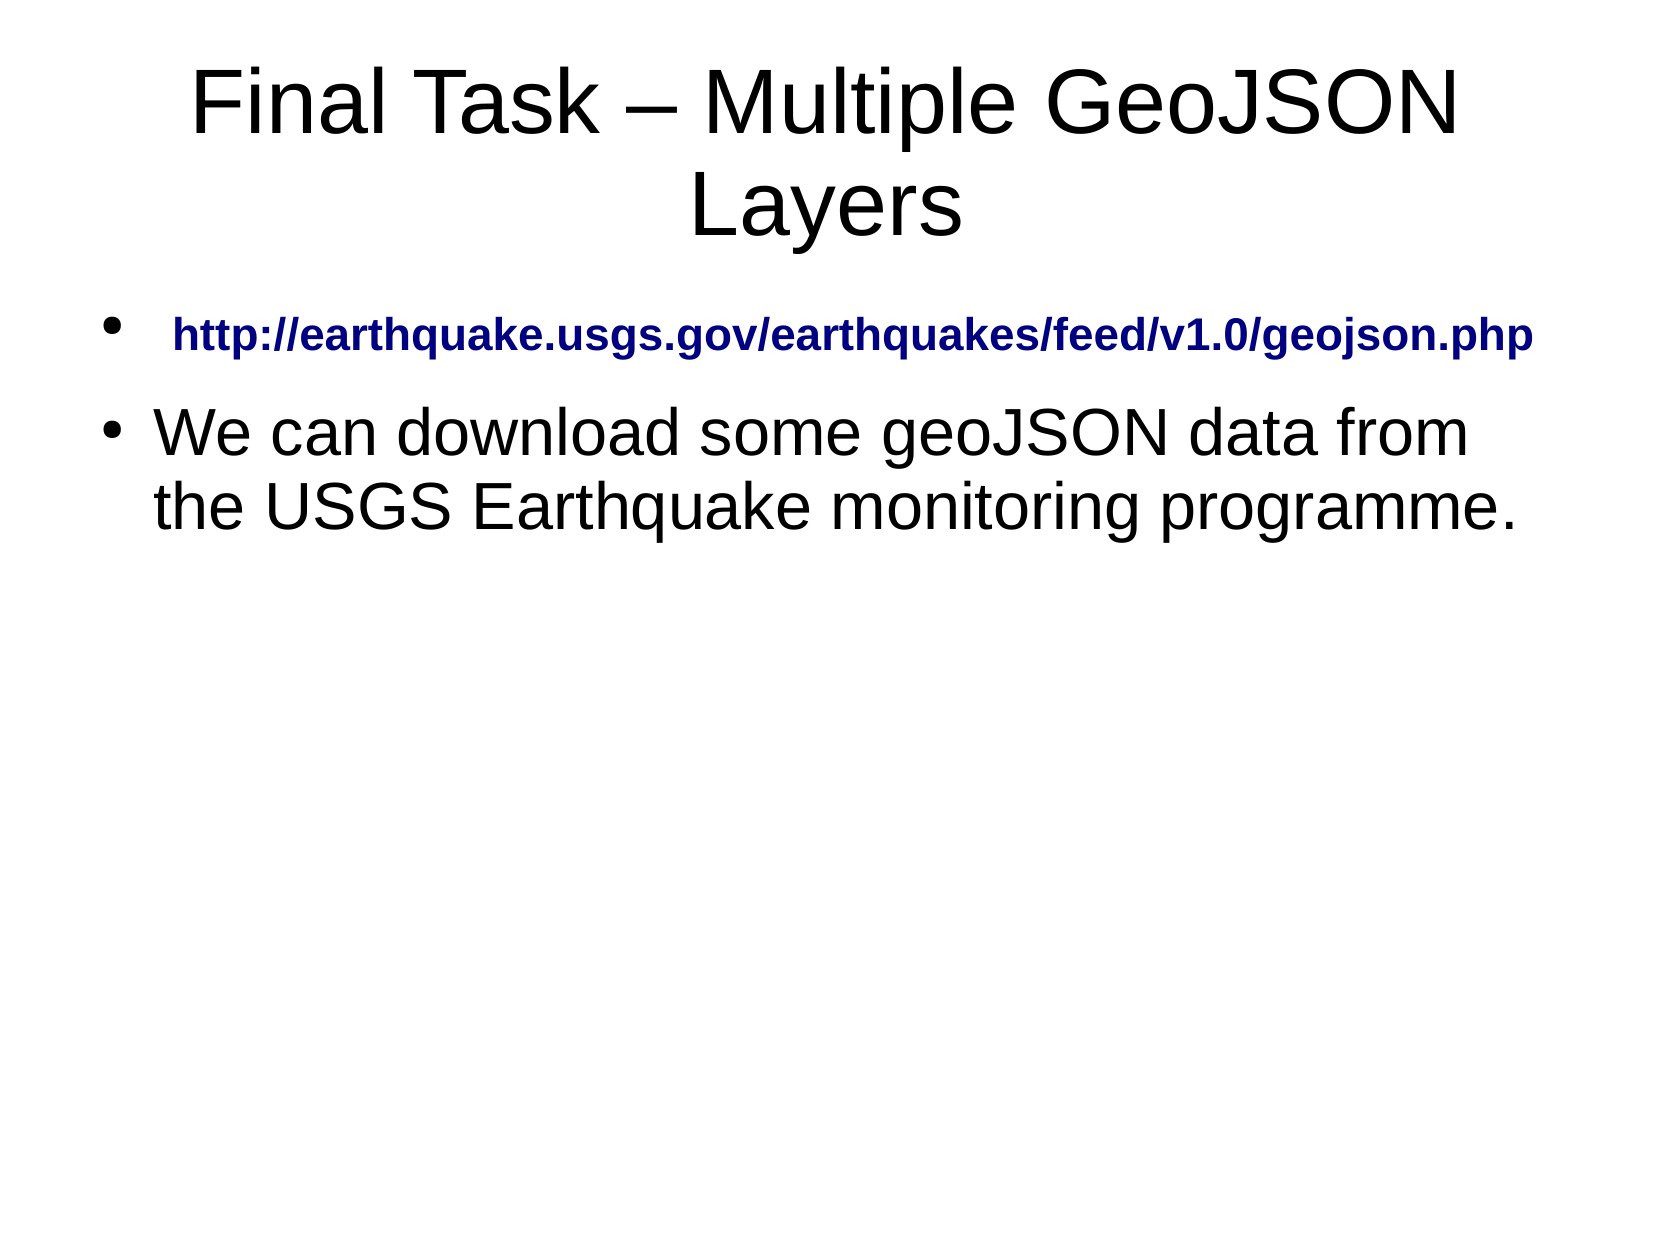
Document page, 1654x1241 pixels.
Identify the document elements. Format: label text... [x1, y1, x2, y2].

title Final Task – Multiple GeoJSON Layers [82, 49, 1571, 257]
list http://earthquake.usgs.gov/earthquakes/feed/v1.0/geojson.php We can download some geoJSON data from the USGS Earthquake monitoring programme. [82, 290, 1571, 1010]
